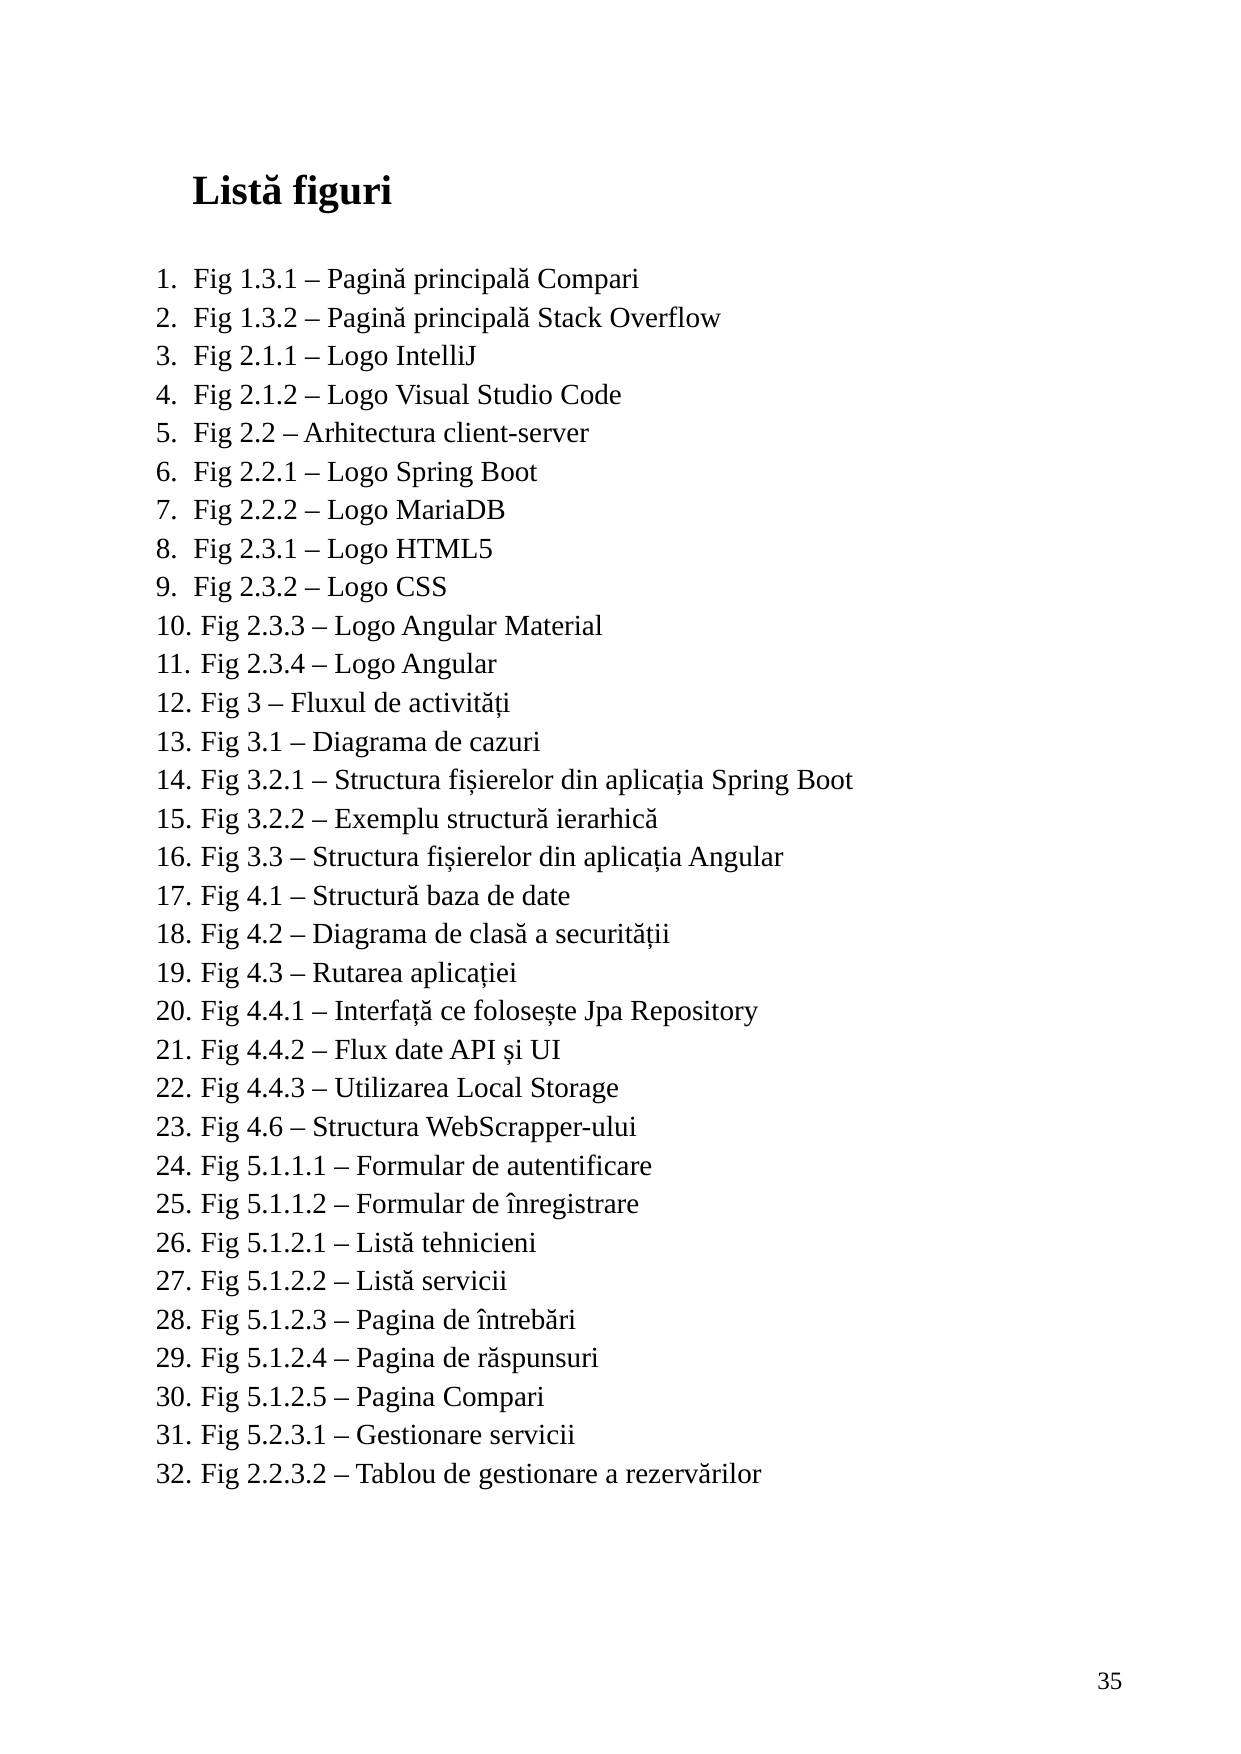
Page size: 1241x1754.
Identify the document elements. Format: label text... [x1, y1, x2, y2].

list Fig 3.3 – Structura fișierelor din aplicația Angular [156, 839, 1181, 873]
list Fig 4.3 – Rutarea aplicației [156, 955, 1181, 988]
list Fig 2.3.1 – Logo HTML5 [156, 531, 1181, 564]
list Fig 5.1.2.4 – Pagina de răspunsuri [156, 1340, 1181, 1374]
list Fig 4.2 – Diagrama de clasă a securității [156, 916, 1181, 950]
list Fig 2.2.3.2 – Tablou de gestionare a rezervărilor [156, 1456, 1181, 1489]
list Fig 4.6 – Structura WebScrapper-ului [156, 1109, 1181, 1143]
list Fig 4.4.2 – Flux date API și UI [156, 1032, 1181, 1066]
list Fig 5.1.1.2 – Formular de înregistrare [156, 1186, 1181, 1220]
list Fig 5.2.3.1 – Gestionare servicii [156, 1417, 1181, 1451]
list Fig 2.2.2 – Logo MariaDB [156, 492, 1181, 526]
list Fig 4.4.1 – Interfață ce folosește Jpa Repository [156, 993, 1181, 1027]
list Fig 5.1.1.1 – Formular de autentificare [156, 1148, 1181, 1181]
list Fig 4.1 – Structură baza de date [156, 878, 1181, 911]
list Fig 2.3.4 – Logo Angular [156, 647, 1181, 680]
list Fig 2.1.1 – Logo IntelliJ [156, 338, 1181, 372]
list Fig 2.2.1 – Logo Spring Boot [156, 454, 1181, 487]
list Fig 5.1.2.1 – Listă tehnicieni [156, 1225, 1181, 1258]
text Listă figuri [118, 165, 1181, 213]
list Fig 4.4.3 – Utilizarea Local Storage [156, 1071, 1181, 1104]
list Fig 3.2.1 – Structura fișierelor din aplicația Spring Boot [156, 762, 1181, 796]
list Fig 3.2.2 – Exemplu structură ierarhică [156, 801, 1181, 834]
list Fig 5.1.2.3 – Pagina de întrebări [156, 1302, 1181, 1335]
list Fig 2.2 – Arhitectura client-server [156, 415, 1181, 449]
list Fig 2.3.2 – Logo CSS [156, 569, 1181, 603]
list Fig 2.1.2 – Logo Visual Studio Code [156, 377, 1181, 410]
list Fig 3 – Fluxul de activități [156, 685, 1181, 719]
list Fig 5.1.2.2 – Listă servicii [156, 1263, 1181, 1297]
list Fig 3.1 – Diagrama de cazuri [156, 724, 1181, 757]
list Fig 5.1.2.5 – Pagina Compari [156, 1379, 1181, 1412]
list Fig 1.3.2 – Pagină principală Stack Overflow [156, 300, 1181, 333]
list Fig 2.3.3 – Logo Angular Material [156, 608, 1181, 642]
list Fig 1.3.1 – Pagină principală Compari [156, 261, 1181, 295]
